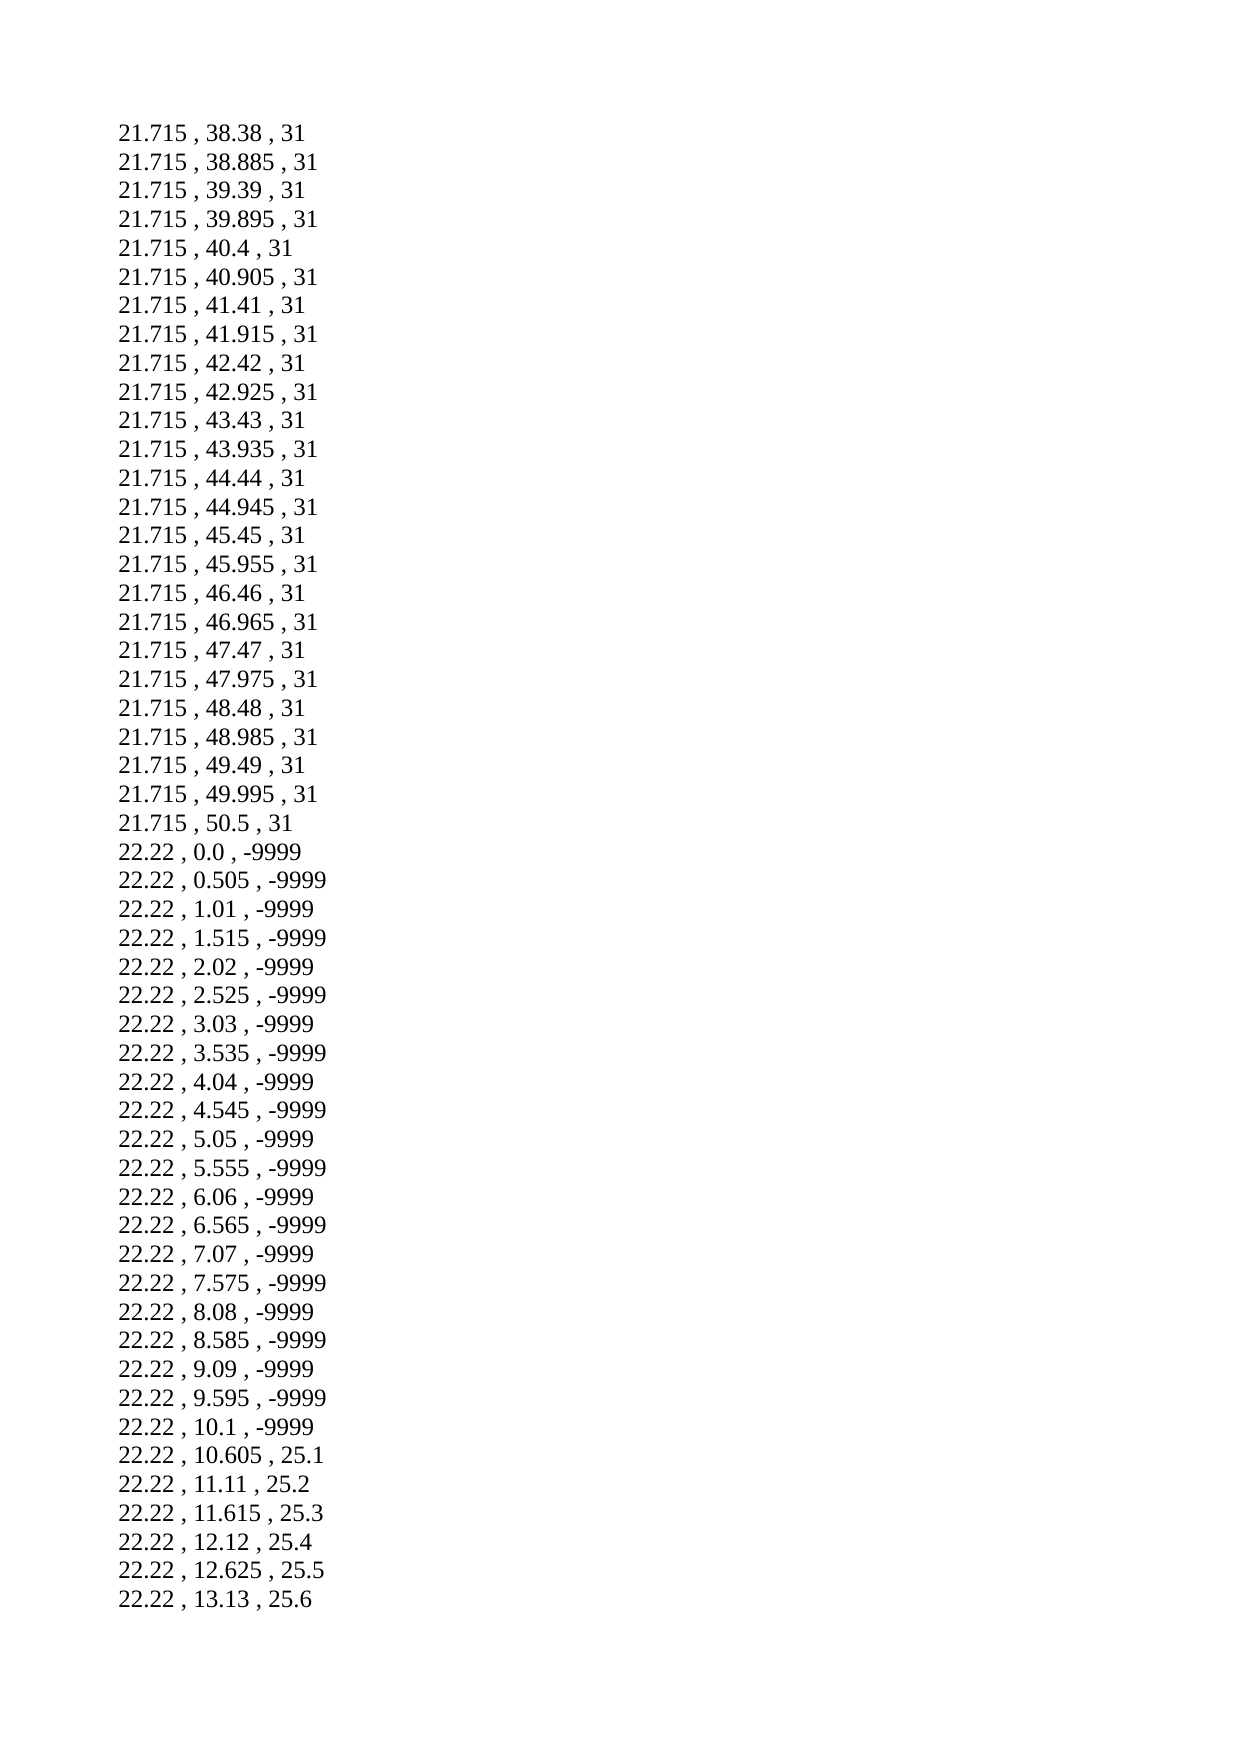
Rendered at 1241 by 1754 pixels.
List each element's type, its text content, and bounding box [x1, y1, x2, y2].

text 22.22 , 12.625 , 25.5 [118, 1556, 1122, 1584]
text 21.715 , 43.43 , 31 [118, 406, 1122, 434]
text 21.715 , 46.46 , 31 [118, 578, 1122, 607]
text 21.715 , 41.41 , 31 [118, 291, 1122, 319]
text 21.715 , 41.915 , 31 [118, 319, 1122, 348]
text 21.715 , 40.4 , 31 [118, 233, 1122, 262]
text 21.715 , 44.44 , 31 [118, 463, 1122, 492]
text 22.22 , 4.545 , -9999 [118, 1096, 1122, 1124]
text 22.22 , 11.615 , 25.3 [118, 1498, 1122, 1527]
text 22.22 , 8.08 , -9999 [118, 1297, 1122, 1326]
text 22.22 , 9.595 , -9999 [118, 1383, 1122, 1412]
text 22.22 , 1.515 , -9999 [118, 923, 1122, 952]
text 22.22 , 5.05 , -9999 [118, 1124, 1122, 1153]
text 21.715 , 38.38 , 31 [118, 118, 1122, 147]
text 22.22 , 0.505 , -9999 [118, 866, 1122, 894]
text 22.22 , 3.535 , -9999 [118, 1038, 1122, 1067]
text 22.22 , 9.09 , -9999 [118, 1354, 1122, 1383]
text 21.715 , 49.49 , 31 [118, 751, 1122, 779]
text 22.22 , 6.06 , -9999 [118, 1182, 1122, 1211]
text 21.715 , 49.995 , 31 [118, 779, 1122, 808]
text 22.22 , 6.565 , -9999 [118, 1211, 1122, 1239]
text 21.715 , 43.935 , 31 [118, 434, 1122, 463]
text 21.715 , 48.985 , 31 [118, 722, 1122, 751]
text 21.715 , 44.945 , 31 [118, 492, 1122, 521]
text 22.22 , 7.575 , -9999 [118, 1268, 1122, 1297]
text 22.22 , 10.605 , 25.1 [118, 1441, 1122, 1469]
text 21.715 , 48.48 , 31 [118, 693, 1122, 722]
text 22.22 , 8.585 , -9999 [118, 1326, 1122, 1354]
text 22.22 , 4.04 , -9999 [118, 1067, 1122, 1096]
text 22.22 , 11.11 , 25.2 [118, 1469, 1122, 1498]
text 22.22 , 2.02 , -9999 [118, 952, 1122, 981]
text 22.22 , 0.0 , -9999 [118, 837, 1122, 866]
text 21.715 , 39.39 , 31 [118, 176, 1122, 204]
text 21.715 , 45.955 , 31 [118, 549, 1122, 578]
text 22.22 , 12.12 , 25.4 [118, 1527, 1122, 1556]
text 21.715 , 40.905 , 31 [118, 262, 1122, 291]
text 22.22 , 3.03 , -9999 [118, 1009, 1122, 1038]
text 21.715 , 46.965 , 31 [118, 607, 1122, 636]
text 22.22 , 7.07 , -9999 [118, 1239, 1122, 1268]
text 22.22 , 1.01 , -9999 [118, 894, 1122, 923]
text 22.22 , 13.13 , 25.6 [118, 1584, 1122, 1613]
text 21.715 , 38.885 , 31 [118, 147, 1122, 176]
text 21.715 , 42.925 , 31 [118, 377, 1122, 406]
text 22.22 , 5.555 , -9999 [118, 1153, 1122, 1182]
text 21.715 , 39.895 , 31 [118, 204, 1122, 233]
text 22.22 , 2.525 , -9999 [118, 981, 1122, 1009]
text 21.715 , 42.42 , 31 [118, 348, 1122, 377]
text 21.715 , 47.47 , 31 [118, 636, 1122, 664]
text 21.715 , 45.45 , 31 [118, 521, 1122, 549]
text 22.22 , 10.1 , -9999 [118, 1412, 1122, 1441]
text 21.715 , 47.975 , 31 [118, 664, 1122, 693]
text 21.715 , 50.5 , 31 [118, 808, 1122, 837]
